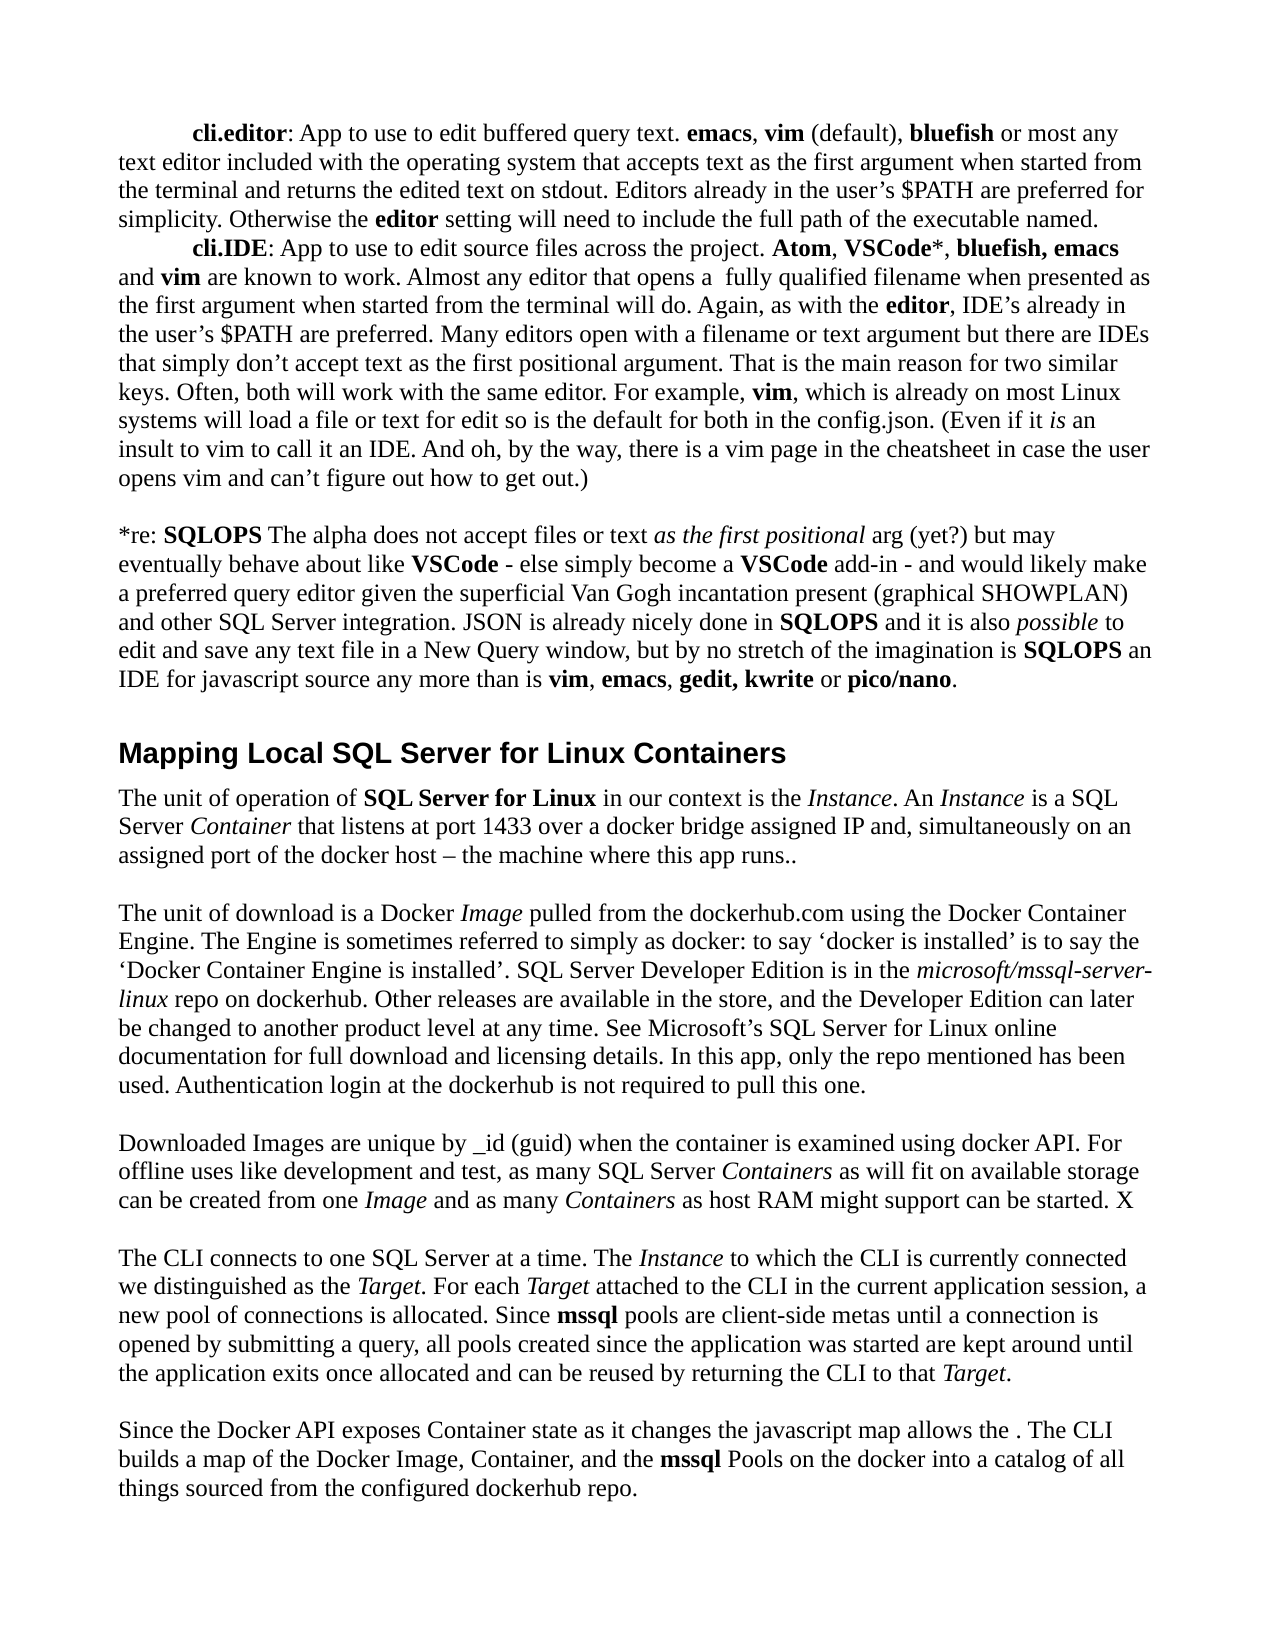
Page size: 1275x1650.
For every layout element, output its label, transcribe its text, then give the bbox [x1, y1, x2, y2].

subtitle Mapping Local SQL Server for Linux Containers [118, 736, 1157, 770]
text The CLI connects to one SQL Server at a time. The Instance to which the CLI is currently connected we distinguished as the Target. For each Target attached to the CLI in the current application session, a new pool of connections is allocated. Since mssql pools are client-side metas until a connection is opened by submitting a query, all pools created since the application was started are kept around until the application exits once allocated and can be reused by returning the CLI to that Target. [118, 1243, 1157, 1386]
text cli.IDE: App to use to edit source files across the project. Atom, VSCode*, bluefish, emacs and vim are known to work. Almost any editor that opens a fully qualified filename when presented as the first argument when started from the terminal will do. Again, as with the editor, IDE’s already in the user’s $PATH are preferred. Many editors open with a filename or text argument but there are IDEs that simply don’t accept text as the first positional argument. That is the main reason for two similar keys. Often, both will work with the same editor. For example, vim, which is already on most Linux systems will load a file or text for edit so is the default for both in the config.json. (Even if it is an insult to vim to call it an IDE. And oh, by the way, there is a vim page in the cheatsheet in case the user opens vim and can’t figure out how to get out.) [118, 233, 1157, 492]
text Since the Docker API exposes Container state as it changes the javascript map allows the . The CLI builds a map of the Docker Image, Container, and the mssql Pools on the docker into a catalog of all things sourced from the configured dockerhub repo. [118, 1415, 1157, 1501]
text cli.editor: App to use to edit buffered query text. emacs, vim (default), bluefish or most any text editor included with the operating system that accepts text as the first argument when started from the terminal and returns the edited text on stdout. Editors already in the user’s $PATH are preferred for simplicity. Otherwise the editor setting will need to include the full path of the executable named. [118, 118, 1157, 233]
text Downloaded Images are unique by _id (guid) when the container is examined using docker API. For offline uses like development and test, as many SQL Server Containers as will fit on available storage can be created from one Image and as many Containers as host RAM might support can be started. X [118, 1128, 1157, 1214]
text The unit of operation of SQL Server for Linux in our context is the Instance. An Instance is a SQL Server Container that listens at port 1433 over a docker bridge assigned IP and, simultaneously on an assigned port of the docker host – the machine where this app runs.. [118, 783, 1157, 869]
text *re: SQLOPS The alpha does not accept files or text as the first positional arg (yet?) but may eventually behave about like VSCode - else simply become a VSCode add-in - and would likely make a preferred query editor given the superficial Van Gogh incantation present (graphical SHOWPLAN) and other SQL Server integration. JSON is already nicely done in SQLOPS and it is also possible to edit and save any text file in a New Query window, but by no stretch of the imagination is SQLOPS an IDE for javascript source any more than is vim, emacs, gedit, kwrite or pico/nano. [118, 521, 1157, 693]
text The unit of download is a Docker Image pulled from the dockerhub.com using the Docker Container Engine. The Engine is sometimes referred to simply as docker: to say ‘docker is installed’ is to say the ‘Docker Container Engine is installed’. SQL Server Developer Edition is in the microsoft/mssql-server-linux repo on dockerhub. Other releases are available in the store, and the Developer Edition can later be changed to another product level at any time. See Microsoft’s SQL Server for Linux online documentation for full download and licensing details. In this app, only the repo mentioned has been used. Authentication login at the dockerhub is not required to pull this one. [118, 898, 1157, 1099]
